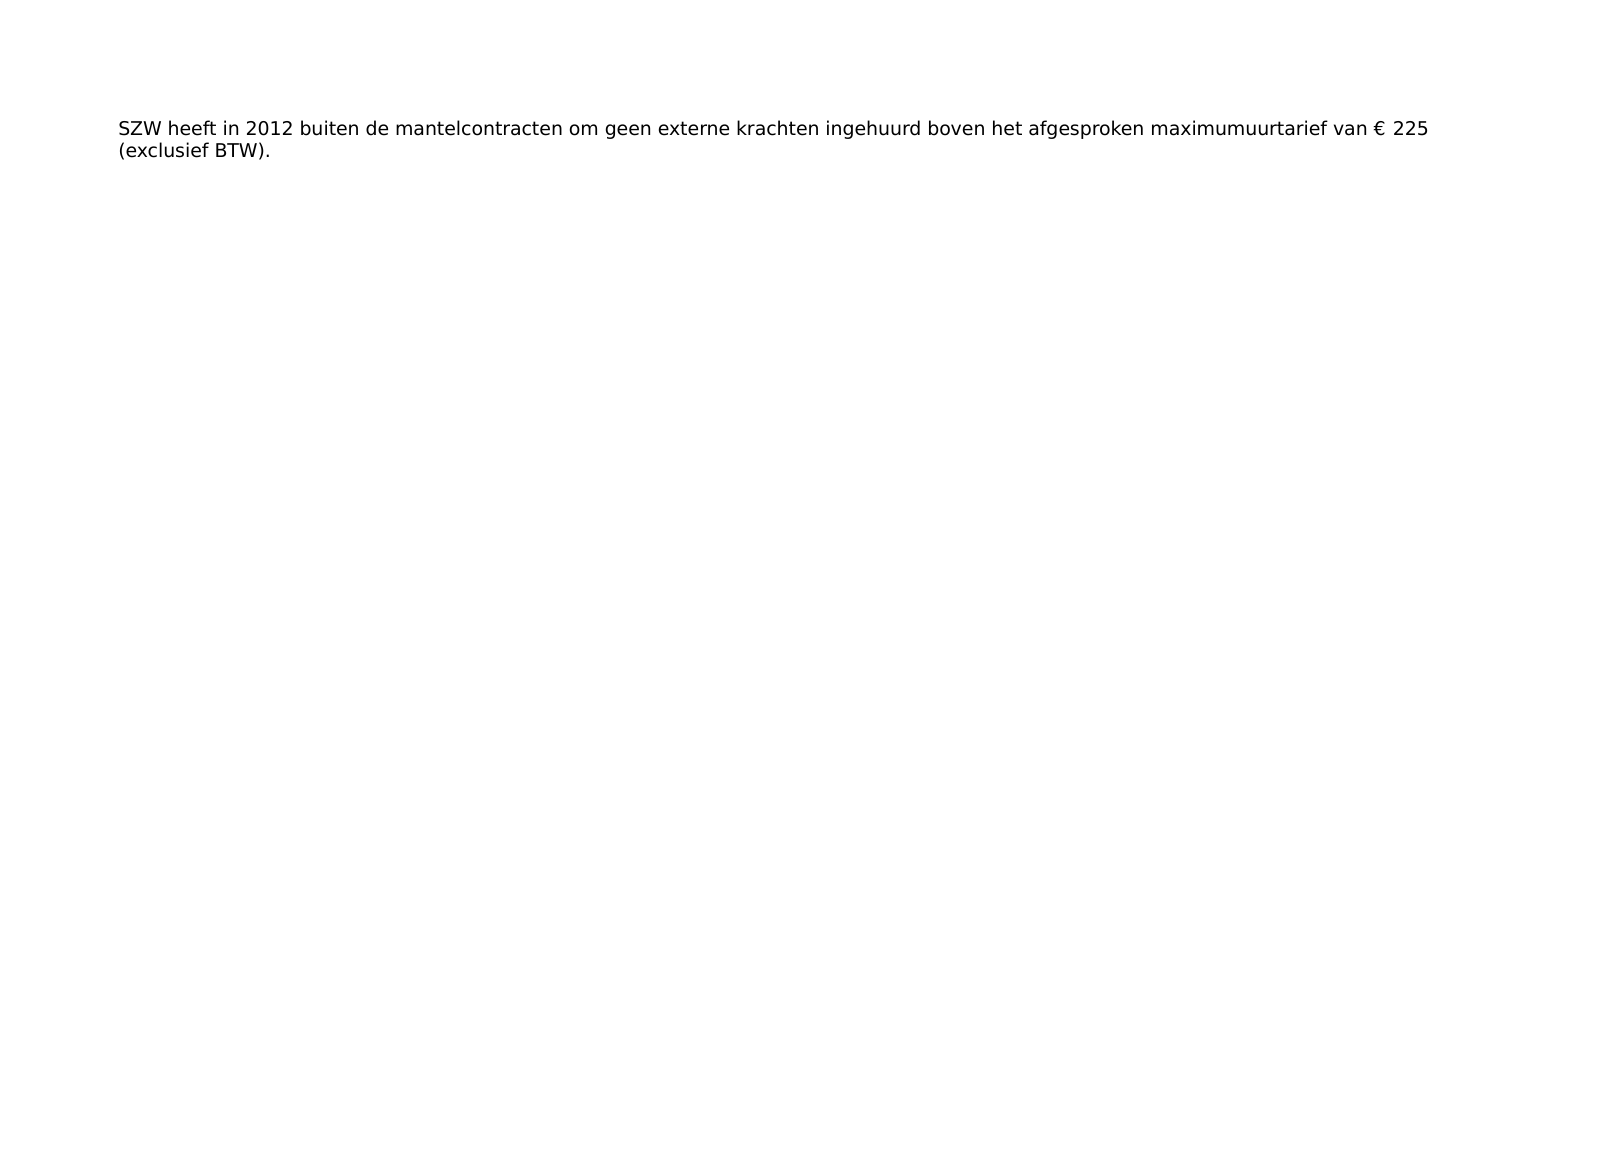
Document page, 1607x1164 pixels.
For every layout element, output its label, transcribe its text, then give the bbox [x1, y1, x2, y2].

text SZW heeft in 2012 buiten de mantelcontracten om geen externe krachten ingehuurd boven het afgesproken maximumuurtarief van € 225 (exclusief BTW). [118, 118, 1488, 162]
